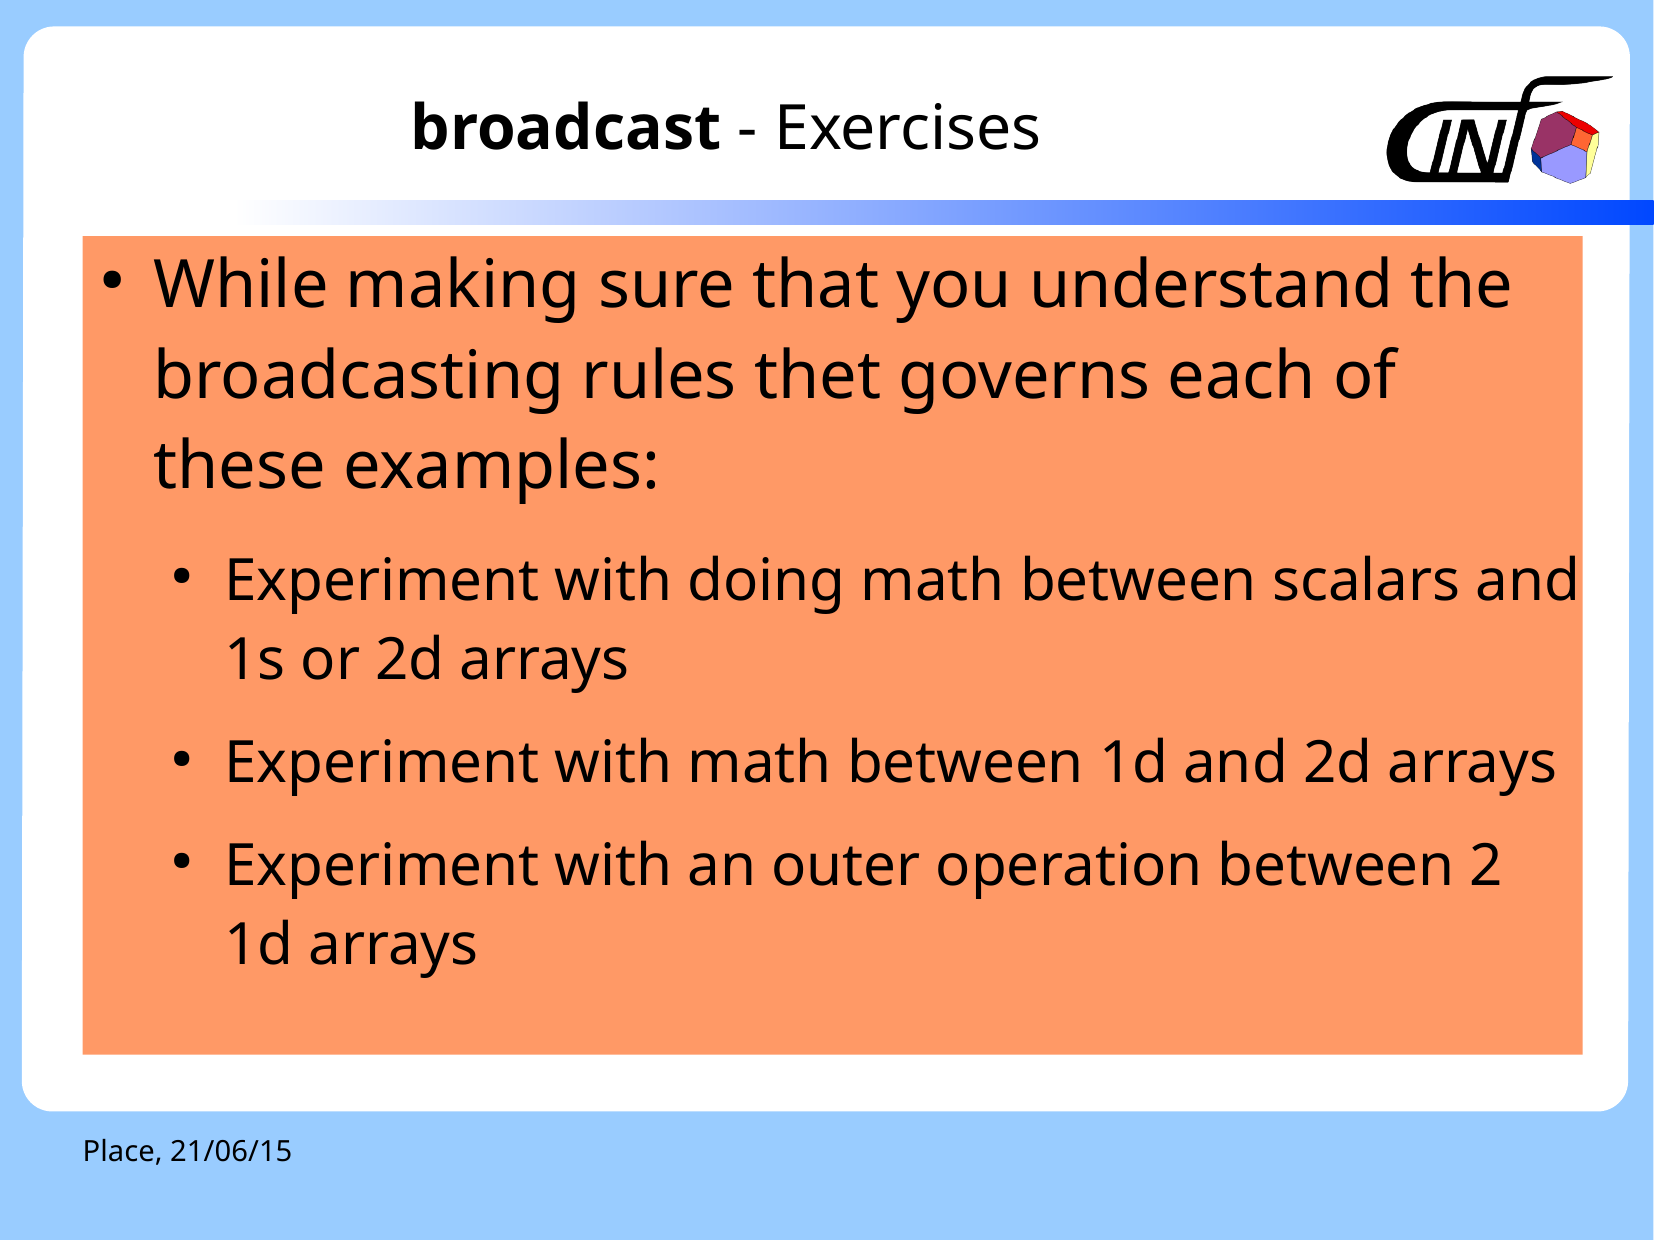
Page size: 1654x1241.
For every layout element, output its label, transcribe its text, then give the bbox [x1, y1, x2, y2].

title broadcast - Exercises [82, 49, 1371, 201]
list While making sure that you understand the broadcasting rules thet governs each of these examples: Experiment with doing math between scalars and 1s or 2d arrays Experiment with math between 1d and 2d arrays Experiment with an outer operation between 2 1d arrays [82, 236, 1583, 1055]
picture [1386, 76, 1613, 184]
